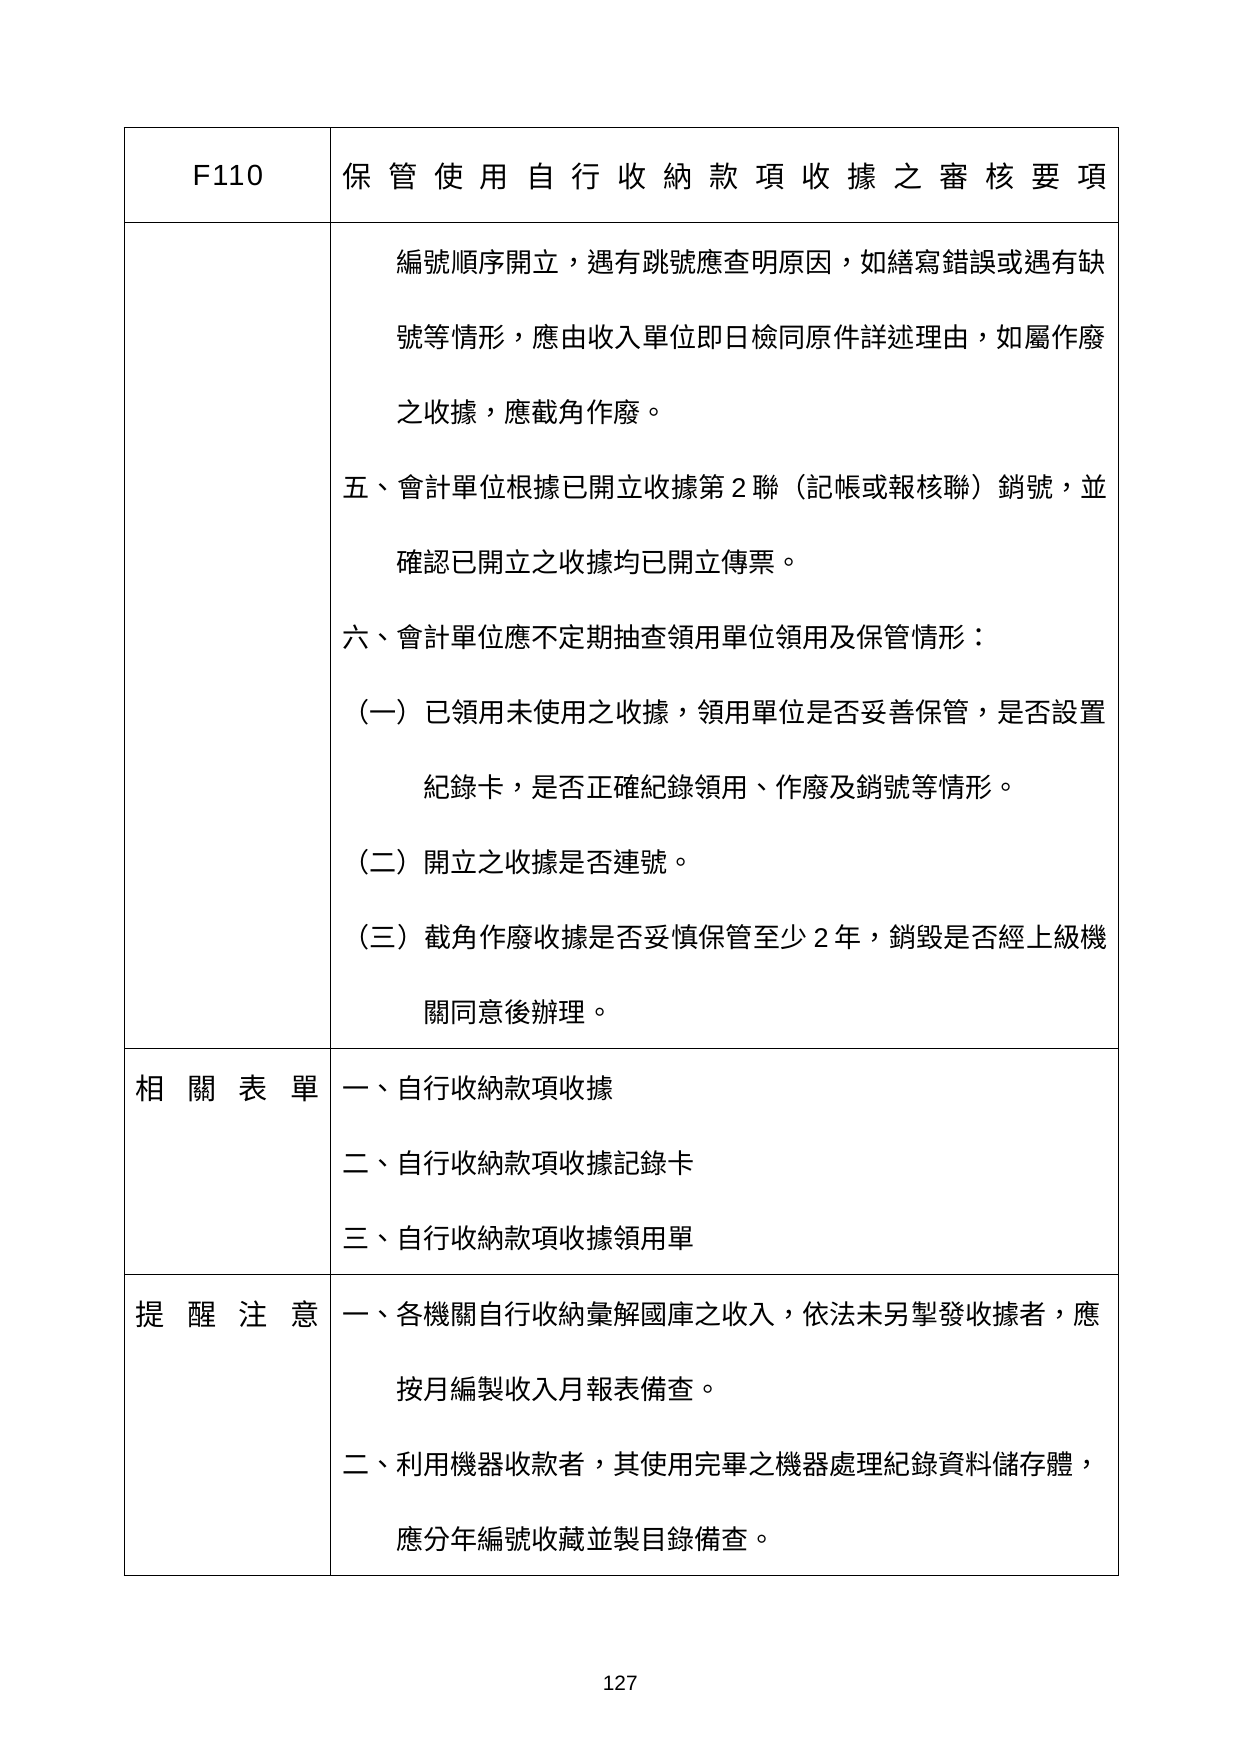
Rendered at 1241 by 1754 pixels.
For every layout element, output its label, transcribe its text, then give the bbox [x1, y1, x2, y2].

table_cell 提醒注意 [125, 1275, 330, 1575]
table_header F110 [125, 128, 330, 222]
table_cell 編號順序開立，遇有跳號應查明原因，如繕寫錯誤或遇有缺號等情形，應由收入單位即日檢同原件詳述理由，如屬作廢之收據，應截角作廢。 五、會計單位根據已開立收據第2聯（記帳或報核聯）銷號，並確認已開立之收據均已開立傳票。 六、會計單位應不定期抽查領用單位領用及保管情形： （一）已領用未使用之收據，領用單位是否妥善保管，是否設置紀錄卡，是否正確紀錄領用、作廢及銷號等情形。 （二）開立之收據是否連號。 （三）截角作廢收據是否妥慎保管至少2年，銷毀是否經上級機關同意後辦理。 [331, 223, 1118, 1048]
table_cell [125, 223, 330, 1048]
table_header 保管使用自行收納款項收據之審核要項 [331, 128, 1118, 222]
table_cell 一、各機關自行收納彙解國庫之收入，依法未另掣發收據者，應按月編製收入月報表備查。 二、利用機器收款者，其使用完畢之機器處理紀錄資料儲存體，應分年編號收藏並製目錄備查。 [331, 1275, 1118, 1575]
table_cell 一、自行收納款項收據 二、自行收納款項收據記錄卡 三、自行收納款項收據領用單 [331, 1049, 1118, 1274]
table_cell 相關表單 [125, 1049, 330, 1274]
